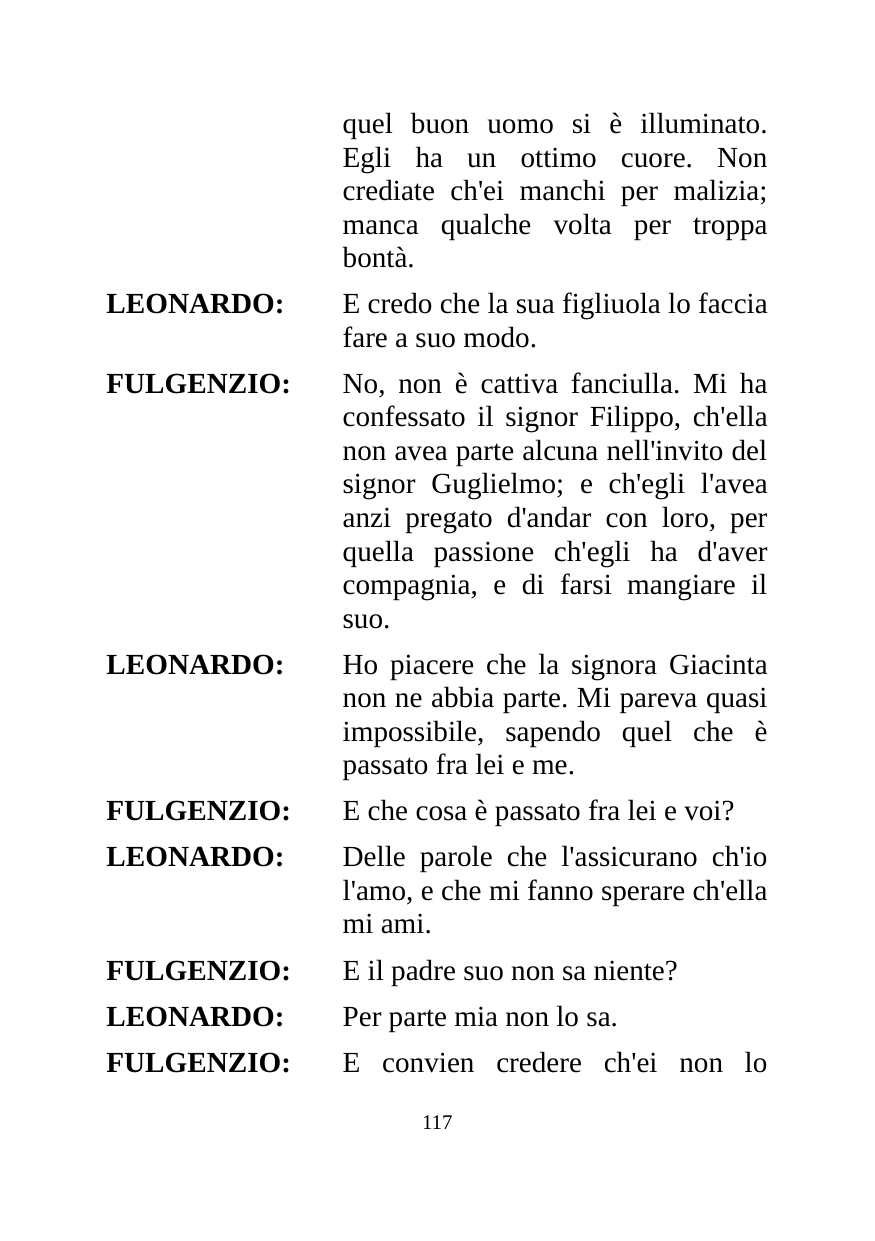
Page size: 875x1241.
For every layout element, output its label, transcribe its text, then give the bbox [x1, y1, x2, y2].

text FULGENZIO: E che cosa è passato fra lei e voi? [106, 793, 768, 827]
text LEONARDO: E credo che la sua figliuola lo faccia fare a suo modo. [106, 286, 768, 353]
text quel buon uomo si è illuminato. Egli ha un ottimo cuore. Non crediate ch'ei manchi per malizia; manca qualche volta per troppa bontà. [106, 106, 768, 274]
text FULGENZIO: No, non è cattiva fanciulla. Mi ha confessato il signor Filippo, ch'ella non avea parte alcuna nell'invito del signor Guglielmo; e ch'egli l'avea anzi pregato d'andar con loro, per quella passione ch'egli ha d'aver compagnia, e di farsi mangiare il suo. [106, 366, 768, 634]
text LEONARDO: Delle parole che l'assicurano ch'io l'amo, e che mi fanno sperare ch'ella mi ami. [106, 839, 768, 940]
text LEONARDO: Per parte mia non lo sa. [106, 999, 768, 1032]
text FULGENZIO: E convien credere ch'ei non lo [106, 1045, 768, 1078]
text LEONARDO: Ho piacere che la signora Giacinta non ne abbia parte. Mi pareva quasi impossibile, sapendo quel che è passato fra lei e me. [106, 647, 768, 781]
text FULGENZIO: E il padre suo non sa niente? [106, 953, 768, 986]
